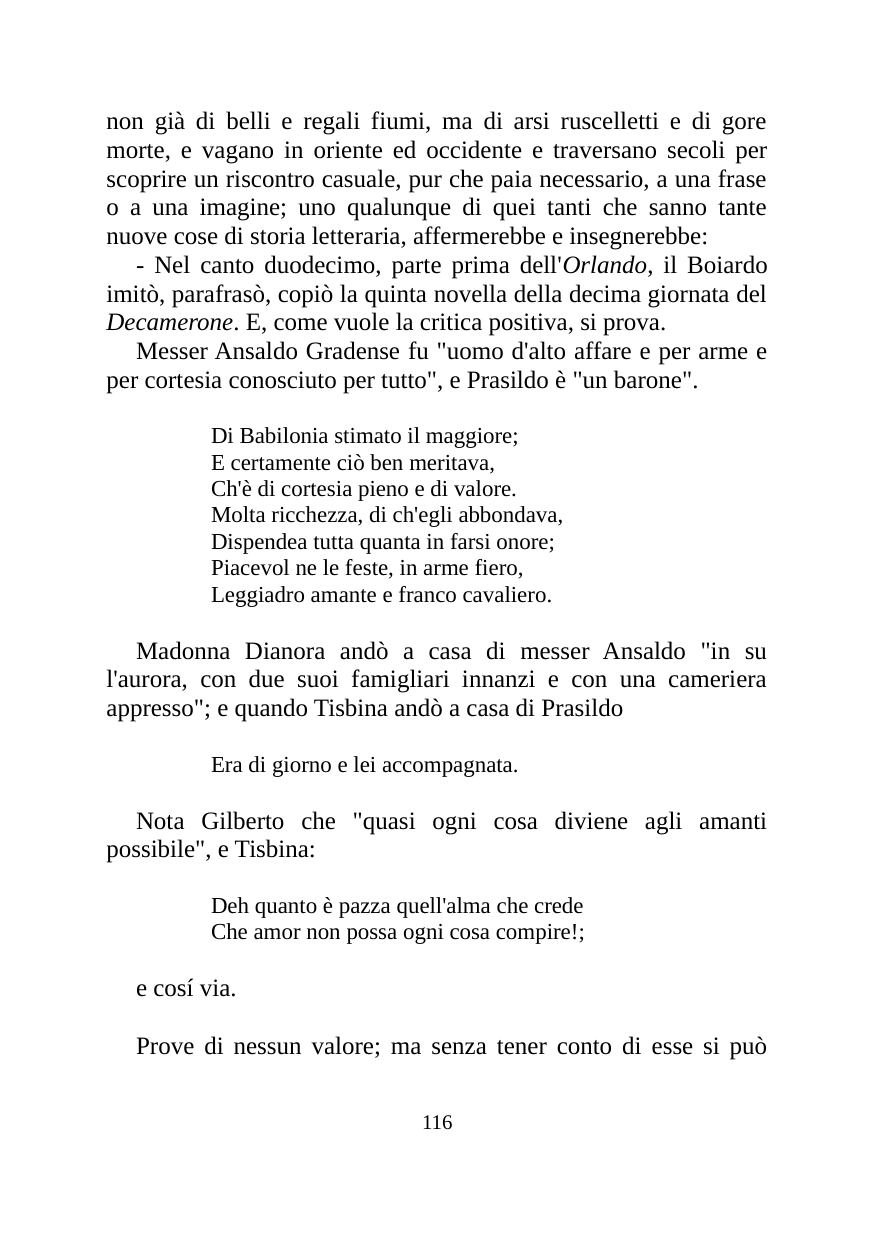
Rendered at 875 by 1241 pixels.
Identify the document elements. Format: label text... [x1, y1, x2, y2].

text Piacevol ne le feste, in arme fiero, [181, 554, 768, 581]
text - Nel canto duodecimo, parte prima dell'Orlando, il Boiardo imitò, parafrasò, copiò la quinta novella della decima giornata del Decamerone. E, come vuole la critica positiva, si prova. [106, 250, 768, 336]
text e cosí via. [106, 973, 768, 1002]
text Era di giorno e lei accompagnata. [181, 751, 768, 777]
text Dispendea tutta quanta in farsi onore; [181, 528, 768, 554]
text Deh quanto è pazza quell'alma che crede [181, 892, 768, 918]
text non già di belli e regali fiumi, ma di arsi ruscelletti e di gore morte, e vagano in oriente ed occidente e traversano secoli per scoprire un riscontro casuale, pur che paia necessario, a una frase o a una imagine; uno qualunque di quei tanti che sanno tante nuove cose di storia letteraria, affermerebbe e insegnerebbe: [106, 106, 768, 250]
text Messer Ansaldo Gradense fu "uomo d'alto affare e per arme e per cortesia conosciuto per tutto", e Prasildo è "un barone". [106, 336, 768, 394]
text Di Babilonia stimato il maggiore; [181, 422, 768, 449]
text Ch'è di cortesia pieno e di valore. [181, 475, 768, 502]
text Leggiadro amante e franco cavaliero. [181, 581, 768, 607]
text Nota Gilberto che "quasi ogni cosa diviene agli amanti possibile", e Tisbina: [106, 806, 768, 863]
text E certamente ciò ben meritava, [181, 449, 768, 475]
text Molta ricchezza, di ch'egli abbondava, [181, 502, 768, 528]
text Madonna Dianora andò a casa di messer Ansaldo "in su l'aurora, con due suoi famigliari innanzi e con una cameriera appresso"; e quando Tisbina andò a casa di Prasildo [106, 636, 768, 722]
text Che amor non possa ogni cosa compire!; [181, 918, 768, 945]
text Prove di nessun valore; ma senza tener conto di esse si può [106, 1031, 768, 1060]
